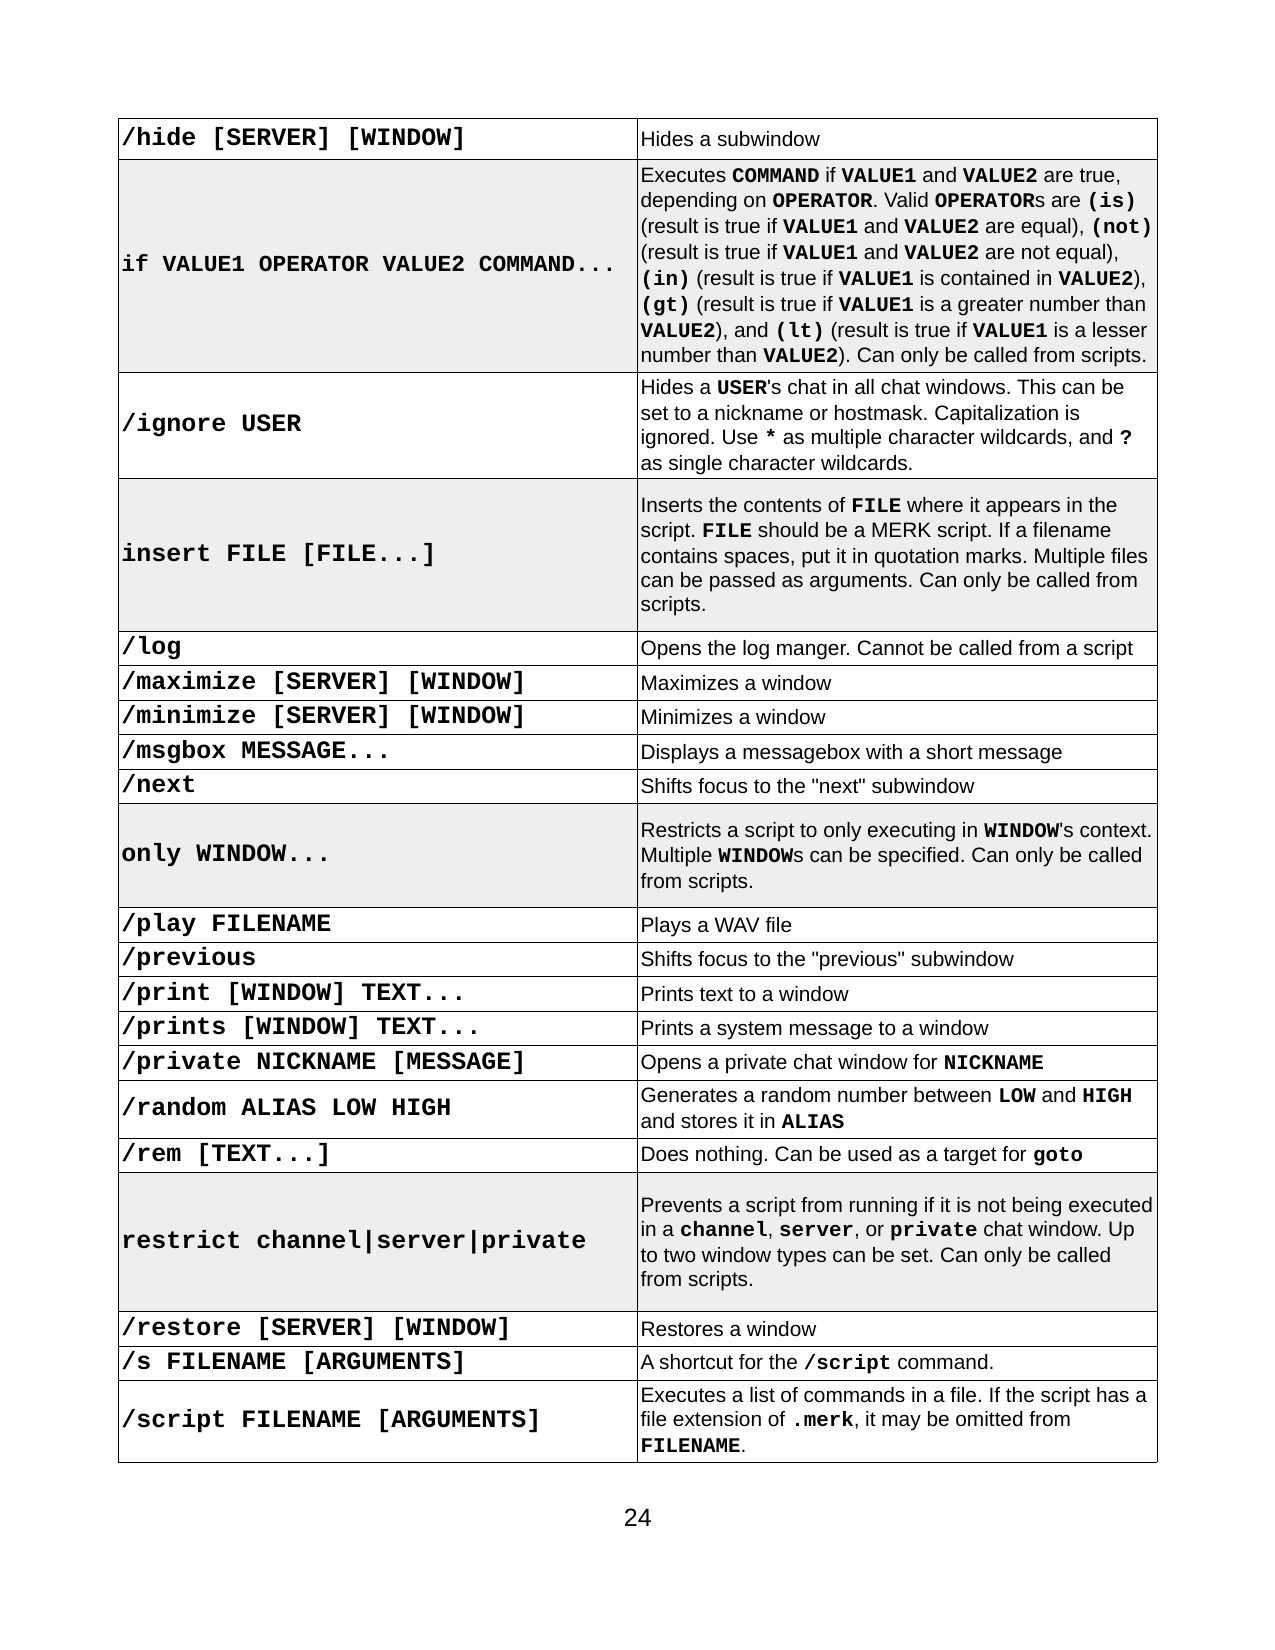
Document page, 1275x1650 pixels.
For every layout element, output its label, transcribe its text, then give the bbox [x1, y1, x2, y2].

table_cell only WINDOW... [119, 804, 637, 907]
table_cell /random ALIAS LOW HIGH [119, 1081, 637, 1137]
table_cell Opens the log manger. Cannot be called from a script [638, 632, 1157, 665]
table_cell /prints [WINDOW] TEXT... [119, 1012, 637, 1045]
table_cell Shifts focus to the "previous" subwindow [638, 943, 1157, 976]
table_cell /ignore USER [119, 373, 637, 478]
table_cell Restricts a script to only executing in WINDOW's context. Multiple WINDOWs can be specified. Can only be called from scripts. [638, 804, 1157, 907]
table_cell if VALUE1 OPERATOR VALUE2 COMMAND... [119, 160, 637, 372]
table_cell Prints text to a window [638, 977, 1157, 1011]
table_cell /next [119, 770, 637, 803]
table_cell Opens a private chat window for NICKNAME [638, 1046, 1157, 1080]
table_cell /print [WINDOW] TEXT... [119, 977, 637, 1011]
table_cell /maximize [SERVER] [WINDOW] [119, 666, 637, 700]
table_cell Hides a USER's chat in all chat windows. This can be set to a nickname or hostmask. Capitalization is ignored. Use * as multiple character wildcards, and ? as single character wildcards. [638, 373, 1157, 478]
table_cell /script FILENAME [ARGUMENTS] [119, 1381, 637, 1462]
table_cell Minimizes a window [638, 701, 1157, 734]
table_cell Generates a random number between LOW and HIGH and stores it in ALIAS [638, 1081, 1157, 1137]
table_cell A shortcut for the /script command. [638, 1347, 1157, 1380]
table_cell Restores a window [638, 1312, 1157, 1346]
table_cell Prints a system message to a window [638, 1012, 1157, 1045]
table_cell Does nothing. Can be used as a target for goto [638, 1139, 1157, 1172]
table_cell Shifts focus to the "next" subwindow [638, 770, 1157, 803]
table_cell /log [119, 632, 637, 665]
table_cell /play FILENAME [119, 908, 637, 942]
table_cell Maximizes a window [638, 666, 1157, 700]
table_cell Inserts the contents of FILE where it appears in the script. FILE should be a MERK script. If a filename contains spaces, put it in quotation marks. Multiple files can be passed as arguments. Can only be called from scripts. [638, 479, 1157, 631]
table_cell restrict channel|server|private [119, 1173, 637, 1311]
table_cell Executes a list of commands in a file. If the script has a file extension of .merk, it may be omitted from FILENAME. [638, 1381, 1157, 1462]
table_cell /s FILENAME [ARGUMENTS] [119, 1347, 637, 1380]
table_cell Displays a messagebox with a short message [638, 735, 1157, 769]
table_cell Executes COMMAND if VALUE1 and VALUE2 are true, depending on OPERATOR. Valid OPERATORs are (is) (result is true if VALUE1 and VALUE2 are equal), (not) (result is true if VALUE1 and VALUE2 are not equal), (in) (result is true if VALUE1 is contained in VALUE2), (gt) (result is true if VALUE1 is a greater number than VALUE2), and (lt) (result is true if VALUE1 is a lesser number than VALUE2). Can only be called from scripts. [638, 160, 1157, 372]
table_cell /rem [TEXT...] [119, 1139, 637, 1172]
table_cell /previous [119, 943, 637, 976]
table_cell /hide [SERVER] [WINDOW] [119, 119, 637, 159]
table_cell /minimize [SERVER] [WINDOW] [119, 701, 637, 734]
table_cell /restore [SERVER] [WINDOW] [119, 1312, 637, 1346]
table_cell /private NICKNAME [MESSAGE] [119, 1046, 637, 1080]
table_cell Prevents a script from running if it is not being executed in a channel, server, or private chat window. Up to two window types can be set. Can only be called from scripts. [638, 1173, 1157, 1311]
table_cell Hides a subwindow [638, 119, 1157, 159]
table_cell /msgbox MESSAGE... [119, 735, 637, 769]
table_cell Plays a WAV file [638, 908, 1157, 942]
table_cell insert FILE [FILE...] [119, 479, 637, 631]
